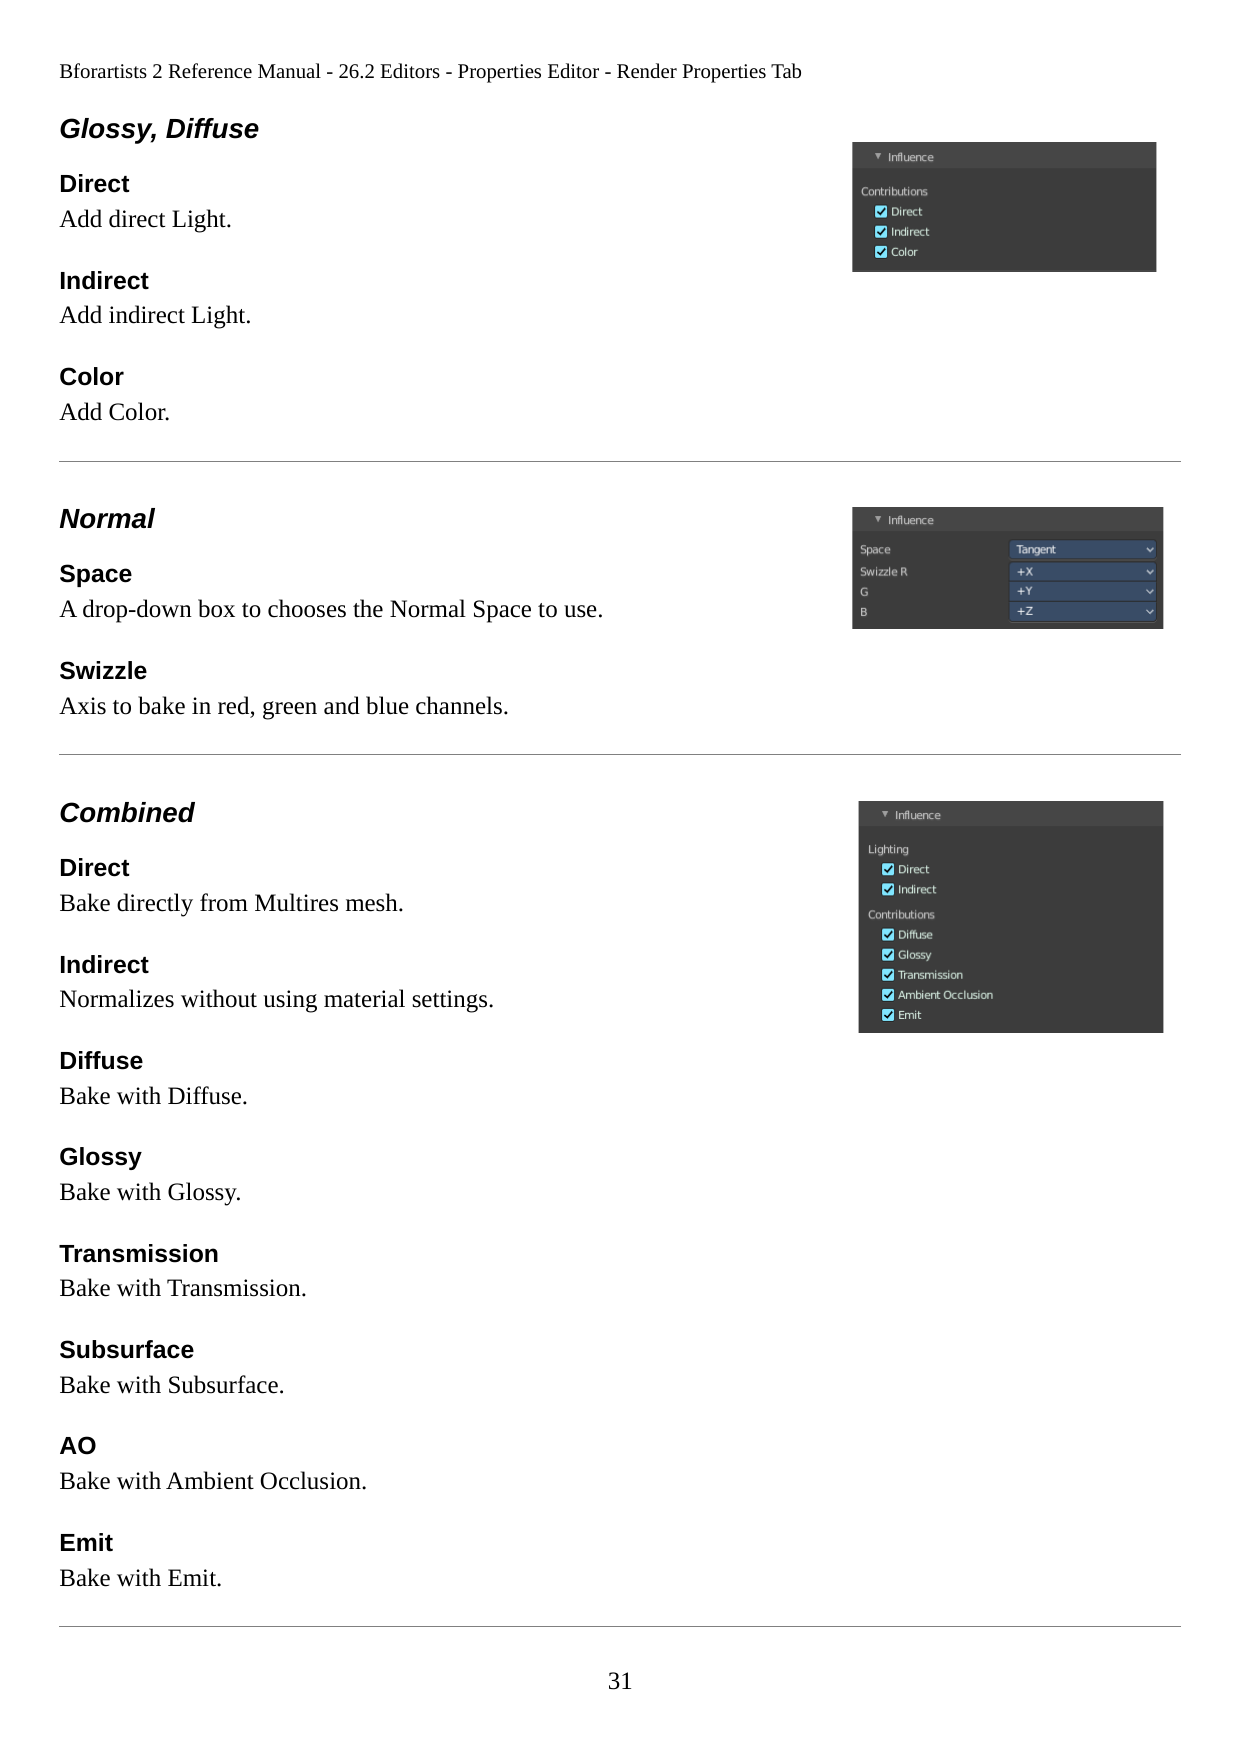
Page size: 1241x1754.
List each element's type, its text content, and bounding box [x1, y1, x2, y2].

subtitle Combined [59, 796, 1181, 828]
text Bake with Diffuse. [59, 1081, 1181, 1109]
text Bake with Transmission. [59, 1273, 1181, 1302]
text Add Color. [59, 397, 1181, 426]
subtitle Color [59, 362, 1181, 391]
subtitle Glossy, Diffuse [59, 113, 1181, 144]
subtitle Swizzle [59, 656, 1181, 684]
subtitle [1157, 169, 1181, 198]
text Bake with Emit. [59, 1563, 1181, 1591]
text Axis to bake in red, green and blue channels. [59, 691, 1181, 719]
text A drop-down box to chooses the Normal Space to use. [59, 594, 852, 623]
text Normalizes without using material settings. [59, 984, 858, 1013]
subtitle AO [59, 1431, 1181, 1460]
subtitle Emit [59, 1528, 1181, 1556]
subtitle [1164, 559, 1181, 588]
subtitle [1164, 853, 1181, 882]
text [1157, 204, 1181, 233]
text Add indirect Light. [59, 301, 1181, 329]
picture [852, 142, 1157, 272]
text Bake with Subsurface. [59, 1370, 1181, 1399]
subtitle Transmission [59, 1239, 1181, 1267]
text Add direct Light. [59, 204, 852, 233]
picture [858, 801, 1164, 1033]
subtitle Glossy [59, 1142, 1181, 1171]
subtitle [1164, 950, 1181, 978]
subtitle Space [59, 559, 852, 588]
text Bake with Glossy. [59, 1177, 1181, 1206]
picture [852, 507, 1164, 629]
text Bake directly from Multires mesh. [59, 888, 858, 917]
subtitle Subsurface [59, 1335, 1181, 1364]
subtitle Direct [59, 169, 852, 198]
subtitle Direct [59, 853, 858, 882]
subtitle Diffuse [59, 1046, 1181, 1074]
subtitle Indirect [59, 266, 1181, 294]
subtitle Indirect [59, 950, 858, 978]
subtitle Normal [59, 503, 1181, 534]
text Bake with Ambient Occlusion. [59, 1466, 1181, 1495]
